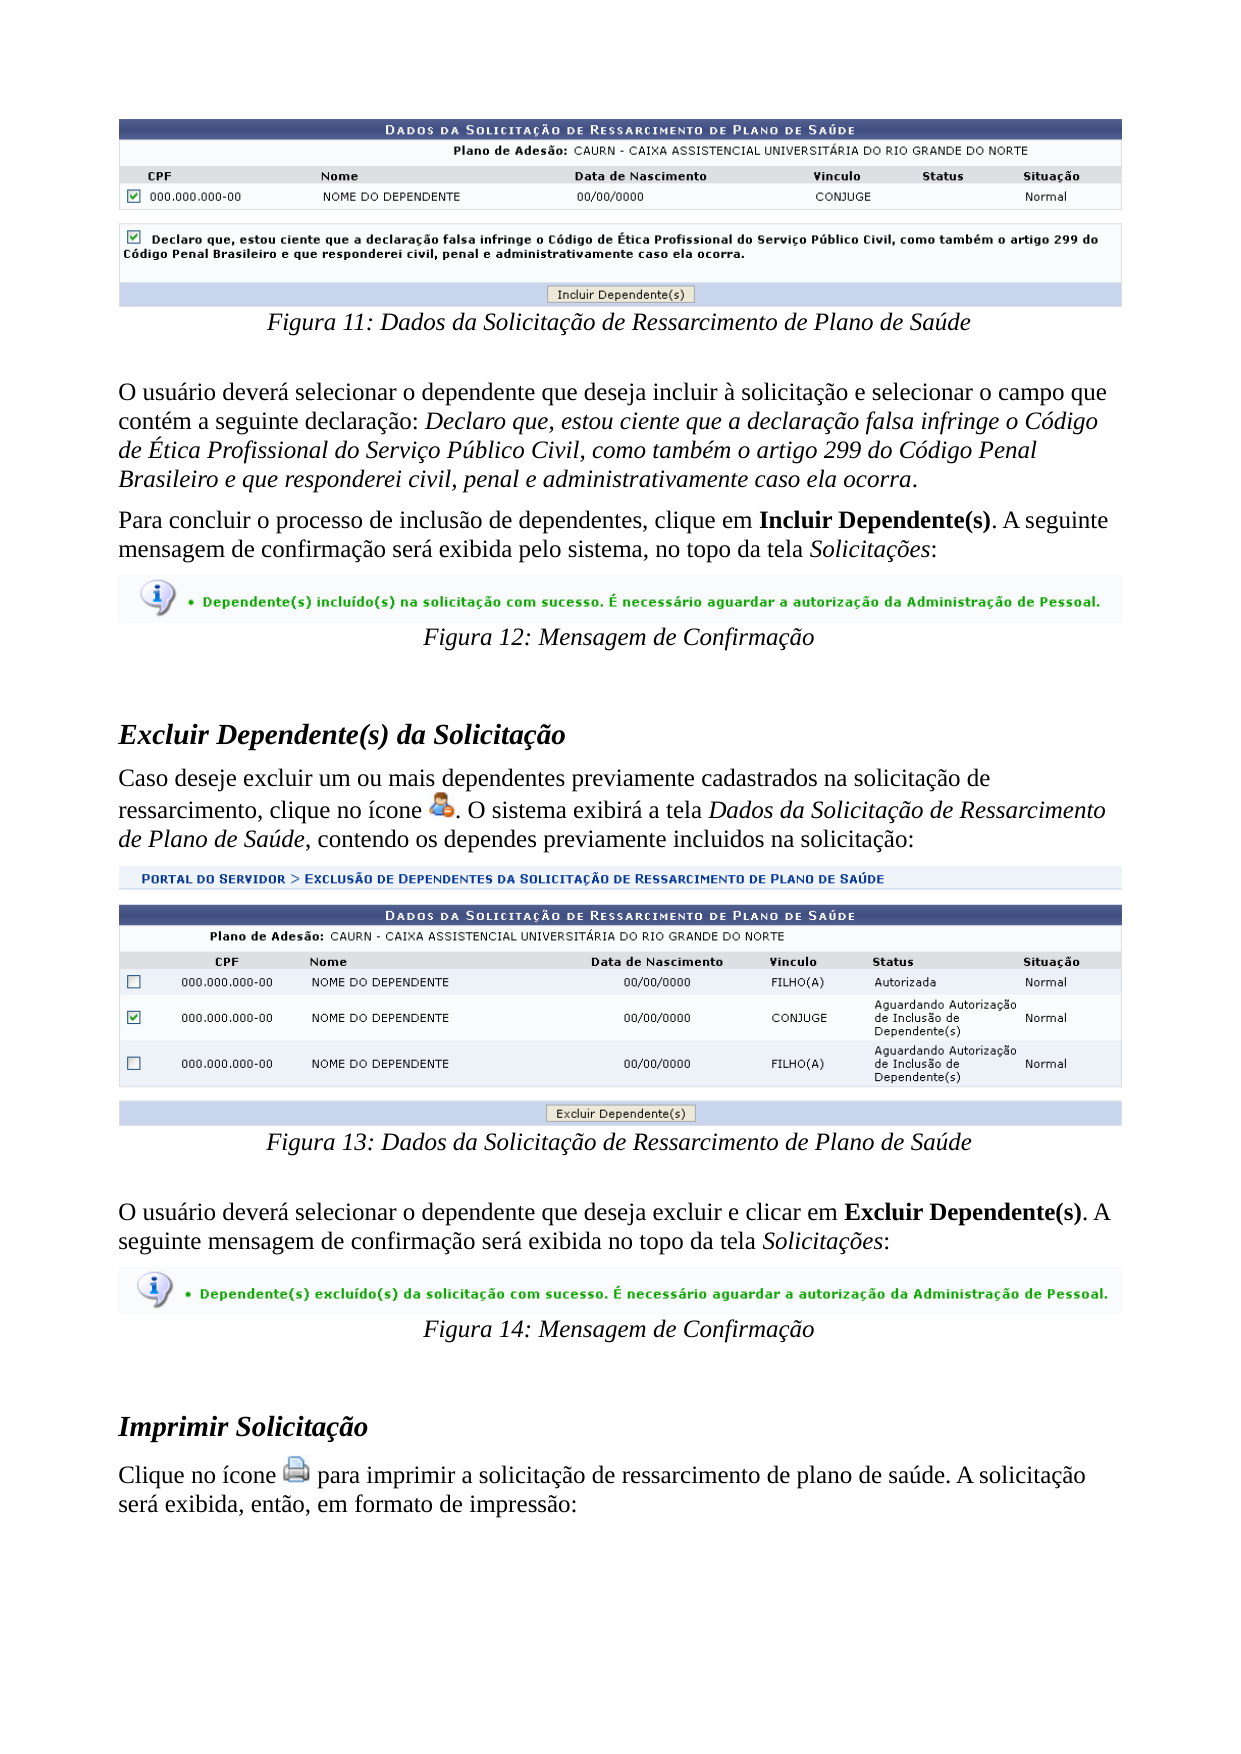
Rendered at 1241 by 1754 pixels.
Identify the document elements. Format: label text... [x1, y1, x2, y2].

text Caso deseje excluir um ou mais dependentes previamente cadastrados na solicitação de ressarcimento, clique no ícone . O sistema exibirá a tela Dados da Solicitação de Ressarcimento de Plano de Saúde, contendo os dependes previamente incluidos na solicitação: [118, 763, 1122, 853]
text Para concluir o processo de inclusão de dependentes, clique em Incluir Dependente(s). A seguinte mensagem de confirmação será exibida pelo sistema, no topo da tela Solicitações: [118, 505, 1122, 562]
picture [282, 1455, 311, 1484]
picture [118, 575, 1123, 623]
text O usuário deverá selecionar o dependente que deseja incluir à solicitação e selecionar o campo que contém a seguinte declaração: Declaro que, estou ciente que a declaração falsa infringe o Código de Ética Profissional do Serviço Público Civil, como também o artigo 299 do Código Penal Brasileiro e que responderei civil, penal e administrativamente caso ela ocorra. [118, 377, 1122, 492]
subtitle Excluir Dependente(s) da Solicitação [118, 717, 1122, 751]
picture [428, 792, 455, 819]
picture [118, 865, 1123, 1127]
subtitle Imprimir Solicitação [118, 1409, 1122, 1443]
text Figura 11: Dados da Solicitação de Ressarcimento de Plano de Saúde [118, 308, 1122, 336]
text O usuário deverá selecionar o dependente que deseja excluir e clicar em Excluir Dependente(s). A seguinte mensagem de confirmação será exibida no topo da tela Solicitações: [118, 1197, 1122, 1254]
text Figura 14: Mensagem de Confirmação [118, 1315, 1122, 1343]
text Figura 13: Dados da Solicitação de Ressarcimento de Plano de Saúde [118, 1127, 1122, 1156]
picture [118, 1267, 1123, 1315]
text Figura 12: Mensagem de Confirmação [118, 623, 1122, 651]
picture [118, 118, 1123, 308]
text Clique no ícone para imprimir a solicitação de ressarcimento de plano de saúde. A solicitação será exibida, então, em formato de impressão: [118, 1456, 1122, 1518]
